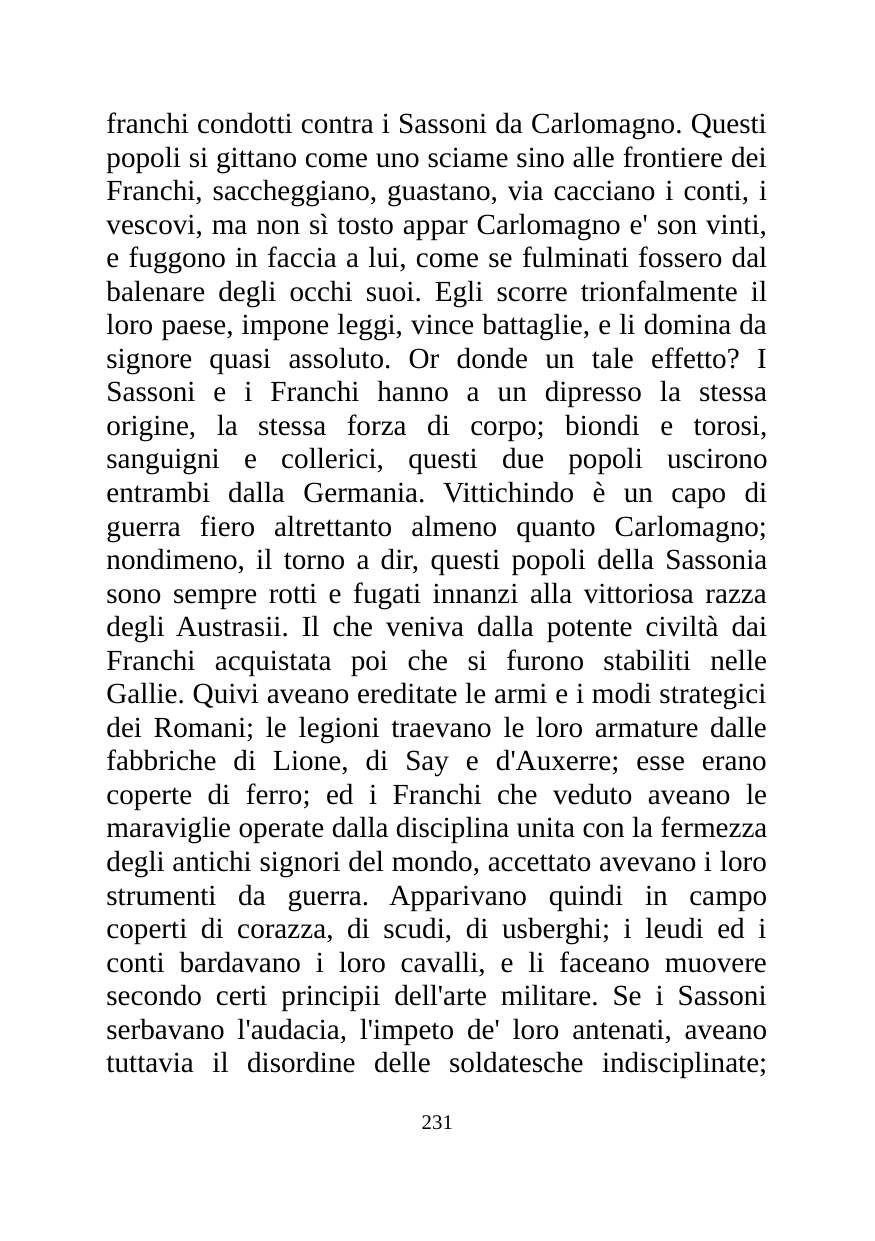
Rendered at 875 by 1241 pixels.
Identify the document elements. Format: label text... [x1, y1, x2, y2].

text franchi condotti contra i Sassoni da Carlomagno. Questi popoli si gittano come uno sciame sino alle frontiere dei Franchi, saccheggiano, guastano, via cacciano i conti, i vescovi, ma non sì tosto appar Carlomagno e' son vinti, e fuggono in faccia a lui, come se fulminati fossero dal balenare degli occhi suoi. Egli scorre trionfalmente il loro paese, impone leggi, vince battaglie, e li domina da signore quasi assoluto. Or donde un tale effetto? I Sassoni e i Franchi hanno a un dipresso la stessa origine, la stessa forza di corpo; biondi e torosi, sanguigni e collerici, questi due popoli uscirono entrambi dalla Germania. Vittichindo è un capo di guerra fiero altrettanto almeno quanto Carlomagno; nondimeno, il torno a dir, questi popoli della Sassonia sono sempre rotti e fugati innanzi alla vittoriosa razza degli Austrasii. Il che veniva dalla potente civiltà dai Franchi acquistata poi che si furono stabiliti nelle Gallie. Quivi aveano ereditate le armi e i modi strategici dei Romani; le legioni traevano le loro armature dalle fabbriche di Lione, di Say e d'Auxerre; esse erano coperte di ferro; ed i Franchi che veduto aveano le maraviglie operate dalla disciplina unita con la fermezza degli antichi signori del mondo, accettato avevano i loro strumenti da guerra. Apparivano quindi in campo coperti di corazza, di scudi, di usberghi; i leudi ed i conti bardavano i loro cavalli, e li faceano muovere secondo certi principii dell'arte militare. Se i Sassoni serbavano l'audacia, l'impeto de' loro antenati, aveano tuttavia il disordine delle soldatesche indisciplinate; [106, 106, 768, 1079]
